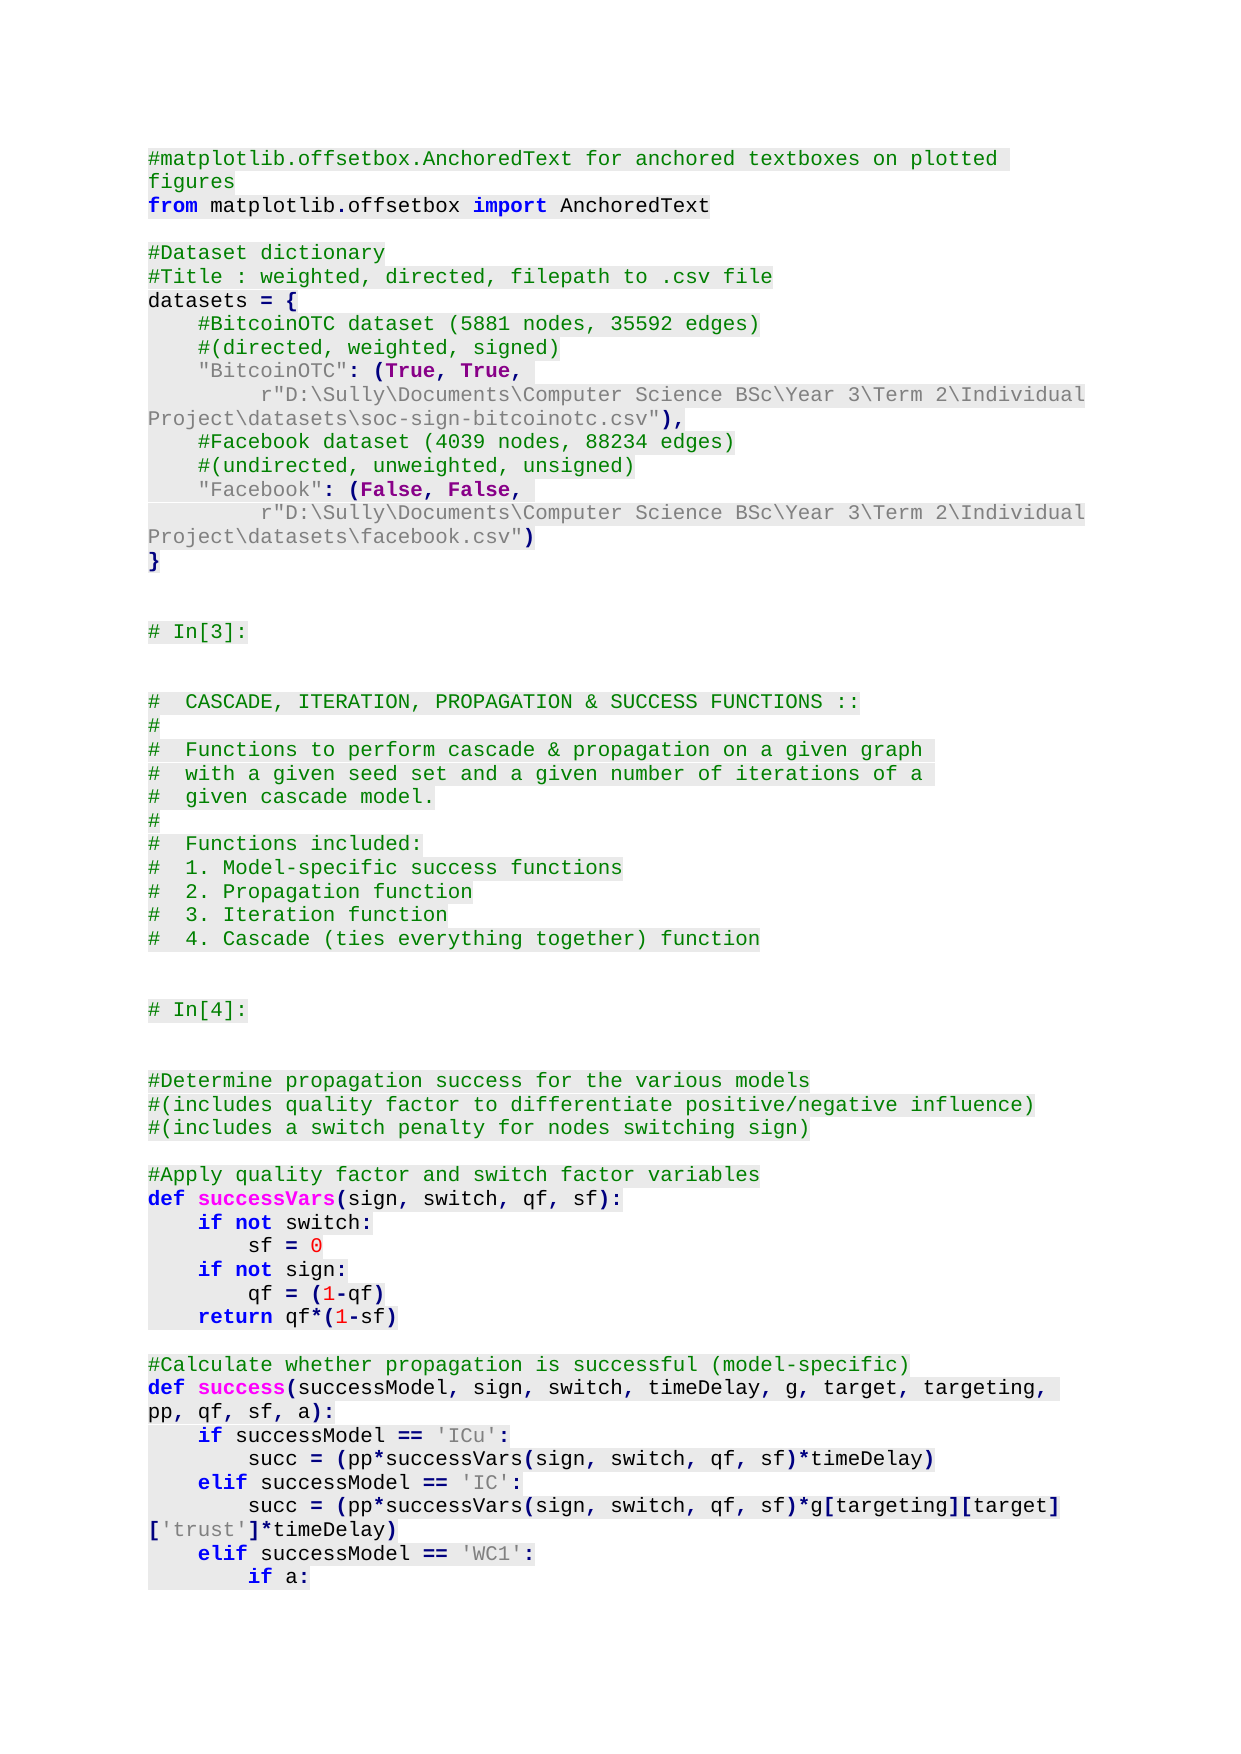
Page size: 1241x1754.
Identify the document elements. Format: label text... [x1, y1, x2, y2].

text # [148, 715, 1092, 739]
text #BitcoinOTC dataset (5881 nodes, 35592 edges) [148, 313, 1092, 337]
text from matplotlib.offsetbox import AnchoredText [148, 195, 1092, 219]
text if a: [148, 1566, 1092, 1590]
text # given cascade model. [148, 786, 1092, 810]
text #(includes a switch penalty for nodes switching sign) [148, 1117, 1092, 1141]
text if successModel == 'ICu': [148, 1424, 1092, 1448]
text "BitcoinOTC": (True, True, [148, 361, 1092, 384]
text } [148, 550, 1092, 573]
text # 2. Propagation function [148, 881, 1092, 904]
text # In[3]: [148, 621, 1092, 644]
text succ = (pp*successVars(sign, switch, qf, sf)*g[targeting][target]['trust']*timeDelay) [148, 1496, 1092, 1543]
text elif successModel == 'IC': [148, 1472, 1092, 1496]
text #Dataset dictionary [148, 242, 1092, 266]
text "Facebook": (False, False, [148, 479, 1092, 502]
text #Apply quality factor and switch factor variables [148, 1164, 1092, 1188]
text r"D:\Sully\Documents\Computer Science BSc\Year 3\Term 2\Individual Project\datasets\soc-sign-bitcoinotc.csv"), [148, 384, 1092, 431]
text datasets = { [148, 289, 1092, 313]
text #(undirected, unweighted, unsigned) [148, 455, 1092, 479]
text #(includes quality factor to differentiate positive/negative influence) [148, 1093, 1092, 1117]
text # [148, 810, 1092, 833]
text if not switch: [148, 1212, 1092, 1235]
text return qf*(1-sf) [148, 1306, 1092, 1330]
text #(directed, weighted, signed) [148, 337, 1092, 361]
text # Functions included: [148, 833, 1092, 857]
text # 3. Iteration function [148, 904, 1092, 928]
text qf = (1-qf) [148, 1283, 1092, 1306]
text r"D:\Sully\Documents\Computer Science BSc\Year 3\Term 2\Individual Project\datasets\facebook.csv") [148, 502, 1092, 550]
text def success(successModel, sign, switch, timeDelay, g, target, targeting, pp, qf, sf, a): [148, 1377, 1092, 1424]
text if not sign: [148, 1259, 1092, 1283]
text #matplotlib.offsetbox.AnchoredText for anchored textboxes on plotted figures [148, 148, 1092, 195]
text def successVars(sign, switch, qf, sf): [148, 1188, 1092, 1212]
text sf = 0 [148, 1235, 1092, 1259]
text #Facebook dataset (4039 nodes, 88234 edges) [148, 431, 1092, 455]
text # 4. Cascade (ties everything together) function [148, 928, 1092, 952]
text succ = (pp*successVars(sign, switch, qf, sf)*timeDelay) [148, 1448, 1092, 1472]
text #Title : weighted, directed, filepath to .csv file [148, 266, 1092, 289]
text # 1. Model-specific success functions [148, 857, 1092, 881]
text # In[4]: [148, 999, 1092, 1023]
text #Calculate whether propagation is successful (model-specific) [148, 1354, 1092, 1377]
text elif successModel == 'WC1': [148, 1543, 1092, 1566]
text # Functions to perform cascade & propagation on a given graph [148, 739, 1092, 762]
text # with a given seed set and a given number of iterations of a [148, 762, 1092, 786]
text # CASCADE, ITERATION, PROPAGATION & SUCCESS FUNCTIONS :: [148, 692, 1092, 715]
text #Determine propagation success for the various models [148, 1070, 1092, 1093]
